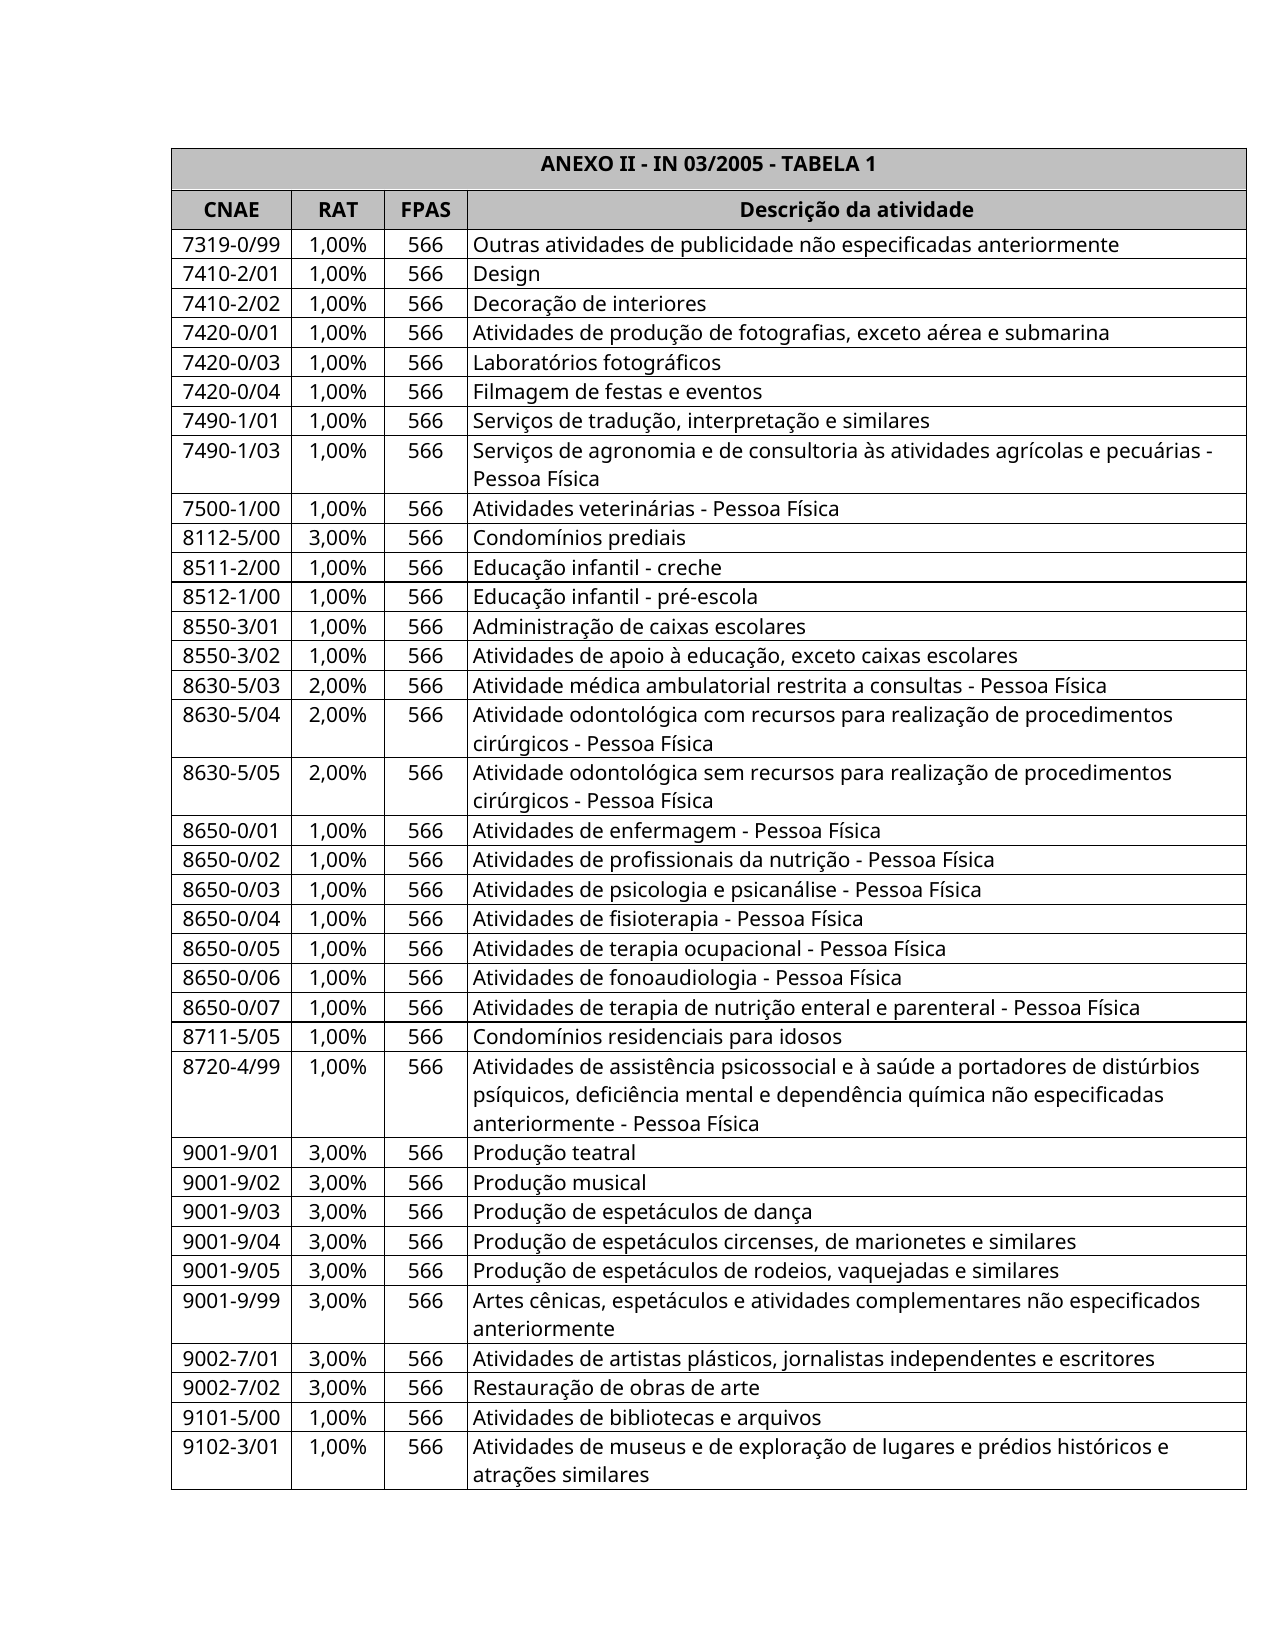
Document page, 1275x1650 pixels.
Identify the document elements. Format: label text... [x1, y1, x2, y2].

table_cell Produção de espetáculos circenses, de marionetes e similares [468, 1227, 1246, 1255]
table_cell 566 [385, 1052, 467, 1137]
table_cell 3,00% [292, 1138, 384, 1167]
table_cell 9001-9/02 [172, 1168, 291, 1196]
table_cell Laboratórios fotográficos [468, 348, 1246, 376]
table_cell 1,00% [292, 875, 384, 903]
table_cell FPAS [385, 191, 467, 229]
table_cell Atividades de profissionais da nutrição - Pessoa Física [468, 846, 1246, 874]
table_cell 566 [385, 964, 467, 992]
table_cell 566 [385, 259, 467, 288]
table_cell 8511-2/00 [172, 553, 291, 581]
table_cell 566 [385, 1403, 467, 1431]
table_cell 566 [385, 1023, 467, 1051]
table_cell 9102-3/01 [172, 1432, 291, 1489]
table_cell 8550-3/01 [172, 612, 291, 640]
table_cell 1,00% [292, 553, 384, 581]
table_cell Atividades de assistência psicossocial e à saúde a portadores de distúrbios psíquicos, deficiência mental e dependência química não especificadas anteriormente - Pessoa Física [468, 1052, 1246, 1137]
table_cell 3,00% [292, 1373, 384, 1402]
table_cell 8650-0/04 [172, 905, 291, 933]
table_cell Atividades de fisioterapia - Pessoa Física [468, 905, 1246, 933]
table_cell 9001-9/03 [172, 1197, 291, 1226]
table_cell 7410-2/01 [172, 259, 291, 288]
table_cell 566 [385, 1168, 467, 1196]
table_cell Serviços de tradução, interpretação e similares [468, 407, 1246, 435]
table_cell 566 [385, 1138, 467, 1167]
table_cell 3,00% [292, 1286, 384, 1343]
table_cell 566 [385, 230, 467, 258]
table_cell 1,00% [292, 612, 384, 640]
table_cell Restauração de obras de arte [468, 1373, 1246, 1402]
table_cell 7420-0/04 [172, 377, 291, 406]
table_cell Atividades de terapia ocupacional - Pessoa Física [468, 934, 1246, 962]
table_cell 1,00% [292, 993, 384, 1021]
table_cell Atividades de apoio à educação, exceto caixas escolares [468, 641, 1246, 670]
table_cell Outras atividades de publicidade não especificadas anteriormente [468, 230, 1246, 258]
table_cell Educação infantil - pré-escola [468, 583, 1246, 611]
table_cell 566 [385, 1227, 467, 1255]
table_cell 3,00% [292, 1227, 384, 1255]
table_cell Serviços de agronomia e de consultoria às atividades agrícolas e pecuárias - Pessoa Física [468, 436, 1246, 493]
table_cell 1,00% [292, 318, 384, 347]
table_cell 9001-9/99 [172, 1286, 291, 1343]
table_cell Filmagem de festas e eventos [468, 377, 1246, 406]
table_cell 1,00% [292, 259, 384, 288]
table_cell Educação infantil - creche [468, 553, 1246, 581]
table_cell 3,00% [292, 524, 384, 552]
table_header ANEXO II - IN 03/2005 - TABELA 1 [172, 149, 1246, 189]
table_cell Produção musical [468, 1168, 1246, 1196]
table_cell 8650-0/07 [172, 993, 291, 1021]
table_cell Produção de espetáculos de dança [468, 1197, 1246, 1226]
table_cell 8650-0/06 [172, 964, 291, 992]
table_cell 1,00% [292, 816, 384, 844]
table_cell 566 [385, 641, 467, 670]
table_cell 566 [385, 993, 467, 1021]
table_cell 566 [385, 846, 467, 874]
table_cell 7410-2/02 [172, 289, 291, 317]
table_cell 9002-7/01 [172, 1344, 291, 1372]
table_cell 566 [385, 700, 467, 757]
table_cell 2,00% [292, 671, 384, 699]
table_cell 1,00% [292, 1432, 384, 1489]
table_cell Produção teatral [468, 1138, 1246, 1167]
table_cell Atividades de enfermagem - Pessoa Física [468, 816, 1246, 844]
table_cell 9101-5/00 [172, 1403, 291, 1431]
table_cell 566 [385, 407, 467, 435]
table_cell 8512-1/00 [172, 583, 291, 611]
table_cell 566 [385, 436, 467, 493]
table_cell 1,00% [292, 377, 384, 406]
table_cell 8650-0/01 [172, 816, 291, 844]
table_cell Design [468, 259, 1246, 288]
table_cell 566 [385, 377, 467, 406]
table_cell 7500-1/00 [172, 494, 291, 522]
table_cell Administração de caixas escolares [468, 612, 1246, 640]
table_cell 1,00% [292, 641, 384, 670]
table_cell 1,00% [292, 230, 384, 258]
table_cell 566 [385, 524, 467, 552]
table_cell 3,00% [292, 1256, 384, 1285]
table_cell 566 [385, 1256, 467, 1285]
table_cell Condomínios residenciais para idosos [468, 1023, 1246, 1051]
table_cell 8650-0/05 [172, 934, 291, 962]
table_cell 7420-0/03 [172, 348, 291, 376]
table_cell 566 [385, 1373, 467, 1402]
table_cell Atividade odontológica sem recursos para realização de procedimentos cirúrgicos - Pessoa Física [468, 758, 1246, 815]
table_cell 9002-7/02 [172, 1373, 291, 1402]
table_cell 8112-5/00 [172, 524, 291, 552]
table_cell 566 [385, 905, 467, 933]
table_cell 8711-5/05 [172, 1023, 291, 1051]
table_cell Atividades veterinárias - Pessoa Física [468, 494, 1246, 522]
table_cell 8550-3/02 [172, 641, 291, 670]
table_cell 3,00% [292, 1344, 384, 1372]
table_cell 8630-5/03 [172, 671, 291, 699]
table_cell Atividade odontológica com recursos para realização de procedimentos cirúrgicos - Pessoa Física [468, 700, 1246, 757]
table_cell Atividades de bibliotecas e arquivos [468, 1403, 1246, 1431]
table_cell 566 [385, 1432, 467, 1489]
table_cell 9001-9/04 [172, 1227, 291, 1255]
table_cell 7420-0/01 [172, 318, 291, 347]
table_cell 2,00% [292, 700, 384, 757]
table_cell Descrição da atividade [468, 191, 1246, 229]
table_cell 1,00% [292, 1023, 384, 1051]
table_cell 566 [385, 289, 467, 317]
table_cell 1,00% [292, 407, 384, 435]
table_cell 566 [385, 934, 467, 962]
table_cell 8630-5/05 [172, 758, 291, 815]
table_cell Atividades de produção de fotografias, exceto aérea e submarina [468, 318, 1246, 347]
table_cell 1,00% [292, 964, 384, 992]
table_cell 1,00% [292, 289, 384, 317]
table_cell 7490-1/03 [172, 436, 291, 493]
table_cell 566 [385, 1286, 467, 1343]
table_cell 1,00% [292, 905, 384, 933]
table_cell 8650-0/03 [172, 875, 291, 903]
table_cell Decoração de interiores [468, 289, 1246, 317]
table_cell 7319-0/99 [172, 230, 291, 258]
table_cell 1,00% [292, 348, 384, 376]
table_cell Atividades de fonoaudiologia - Pessoa Física [468, 964, 1246, 992]
table_cell 2,00% [292, 758, 384, 815]
table_cell 8720-4/99 [172, 1052, 291, 1137]
table_cell 3,00% [292, 1197, 384, 1226]
table_cell 566 [385, 553, 467, 581]
table_cell Artes cênicas, espetáculos e atividades complementares não especificados anteriormente [468, 1286, 1246, 1343]
table_cell Atividade médica ambulatorial restrita a consultas - Pessoa Física [468, 671, 1246, 699]
table_cell 3,00% [292, 1168, 384, 1196]
table_cell 566 [385, 494, 467, 522]
table_cell 7490-1/01 [172, 407, 291, 435]
table_cell 8650-0/02 [172, 846, 291, 874]
table_cell 1,00% [292, 436, 384, 493]
table_cell 1,00% [292, 1403, 384, 1431]
table_cell 566 [385, 1197, 467, 1226]
table_cell 566 [385, 1344, 467, 1372]
table_cell 1,00% [292, 934, 384, 962]
table_cell 9001-9/01 [172, 1138, 291, 1167]
table_cell Atividades de terapia de nutrição enteral e parenteral - Pessoa Física [468, 993, 1246, 1021]
table_cell CNAE [172, 191, 291, 229]
table_cell Atividades de psicologia e psicanálise - Pessoa Física [468, 875, 1246, 903]
table_cell 566 [385, 816, 467, 844]
table_cell Atividades de artistas plásticos, jornalistas independentes e escritores [468, 1344, 1246, 1372]
table_cell 566 [385, 348, 467, 376]
table_cell 566 [385, 875, 467, 903]
table_cell 566 [385, 612, 467, 640]
table_cell 1,00% [292, 846, 384, 874]
table_cell 8630-5/04 [172, 700, 291, 757]
table_cell 566 [385, 758, 467, 815]
table_cell 1,00% [292, 1052, 384, 1137]
table_cell 1,00% [292, 494, 384, 522]
table_cell 1,00% [292, 583, 384, 611]
table_cell Condomínios prediais [468, 524, 1246, 552]
table_cell 566 [385, 671, 467, 699]
table_cell 566 [385, 318, 467, 347]
table_cell Produção de espetáculos de rodeios, vaquejadas e similares [468, 1256, 1246, 1285]
table_cell RAT [292, 191, 384, 229]
table_cell Atividades de museus e de exploração de lugares e prédios históricos e atrações similares [468, 1432, 1246, 1489]
table_cell 566 [385, 583, 467, 611]
table_cell 9001-9/05 [172, 1256, 291, 1285]
